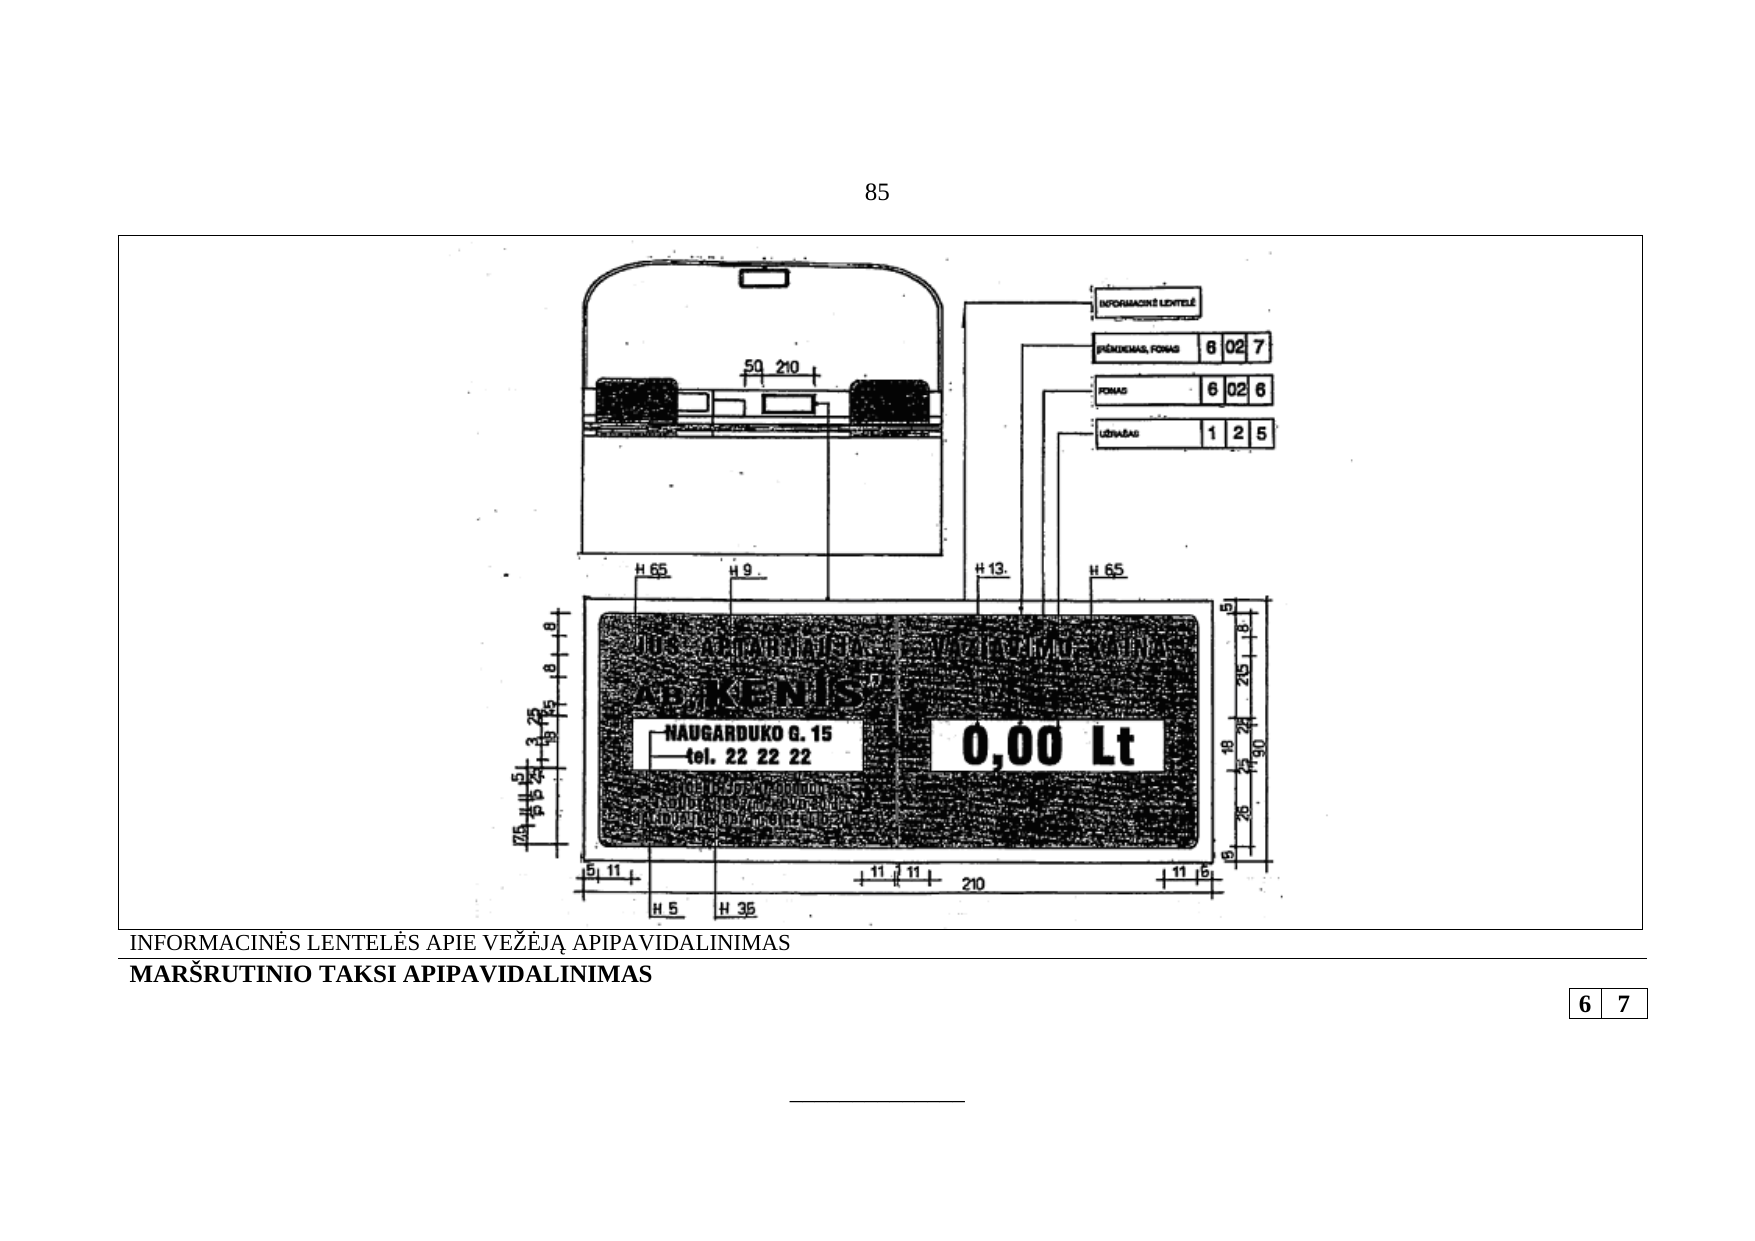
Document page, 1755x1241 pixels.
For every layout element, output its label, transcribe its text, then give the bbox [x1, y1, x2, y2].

table_header [1643, 235, 1647, 928]
table_header [119, 236, 440, 928]
text ______________ [118, 1076, 1636, 1105]
table_cell 7 [1602, 989, 1647, 1018]
table_cell [1642, 929, 1647, 958]
table_cell MARŠRUTINIO TAKSI APIPAVIDALINIMAS [118, 959, 1570, 1018]
table_cell INFORMACINĖS LENTELĖS APIE VEŽĖJĄ APIPAVIDALINIMAS [118, 930, 1642, 958]
table_cell [1570, 959, 1601, 988]
table_header [1353, 236, 1642, 928]
table_cell [1601, 959, 1647, 988]
table_cell 6 [1570, 989, 1601, 1018]
